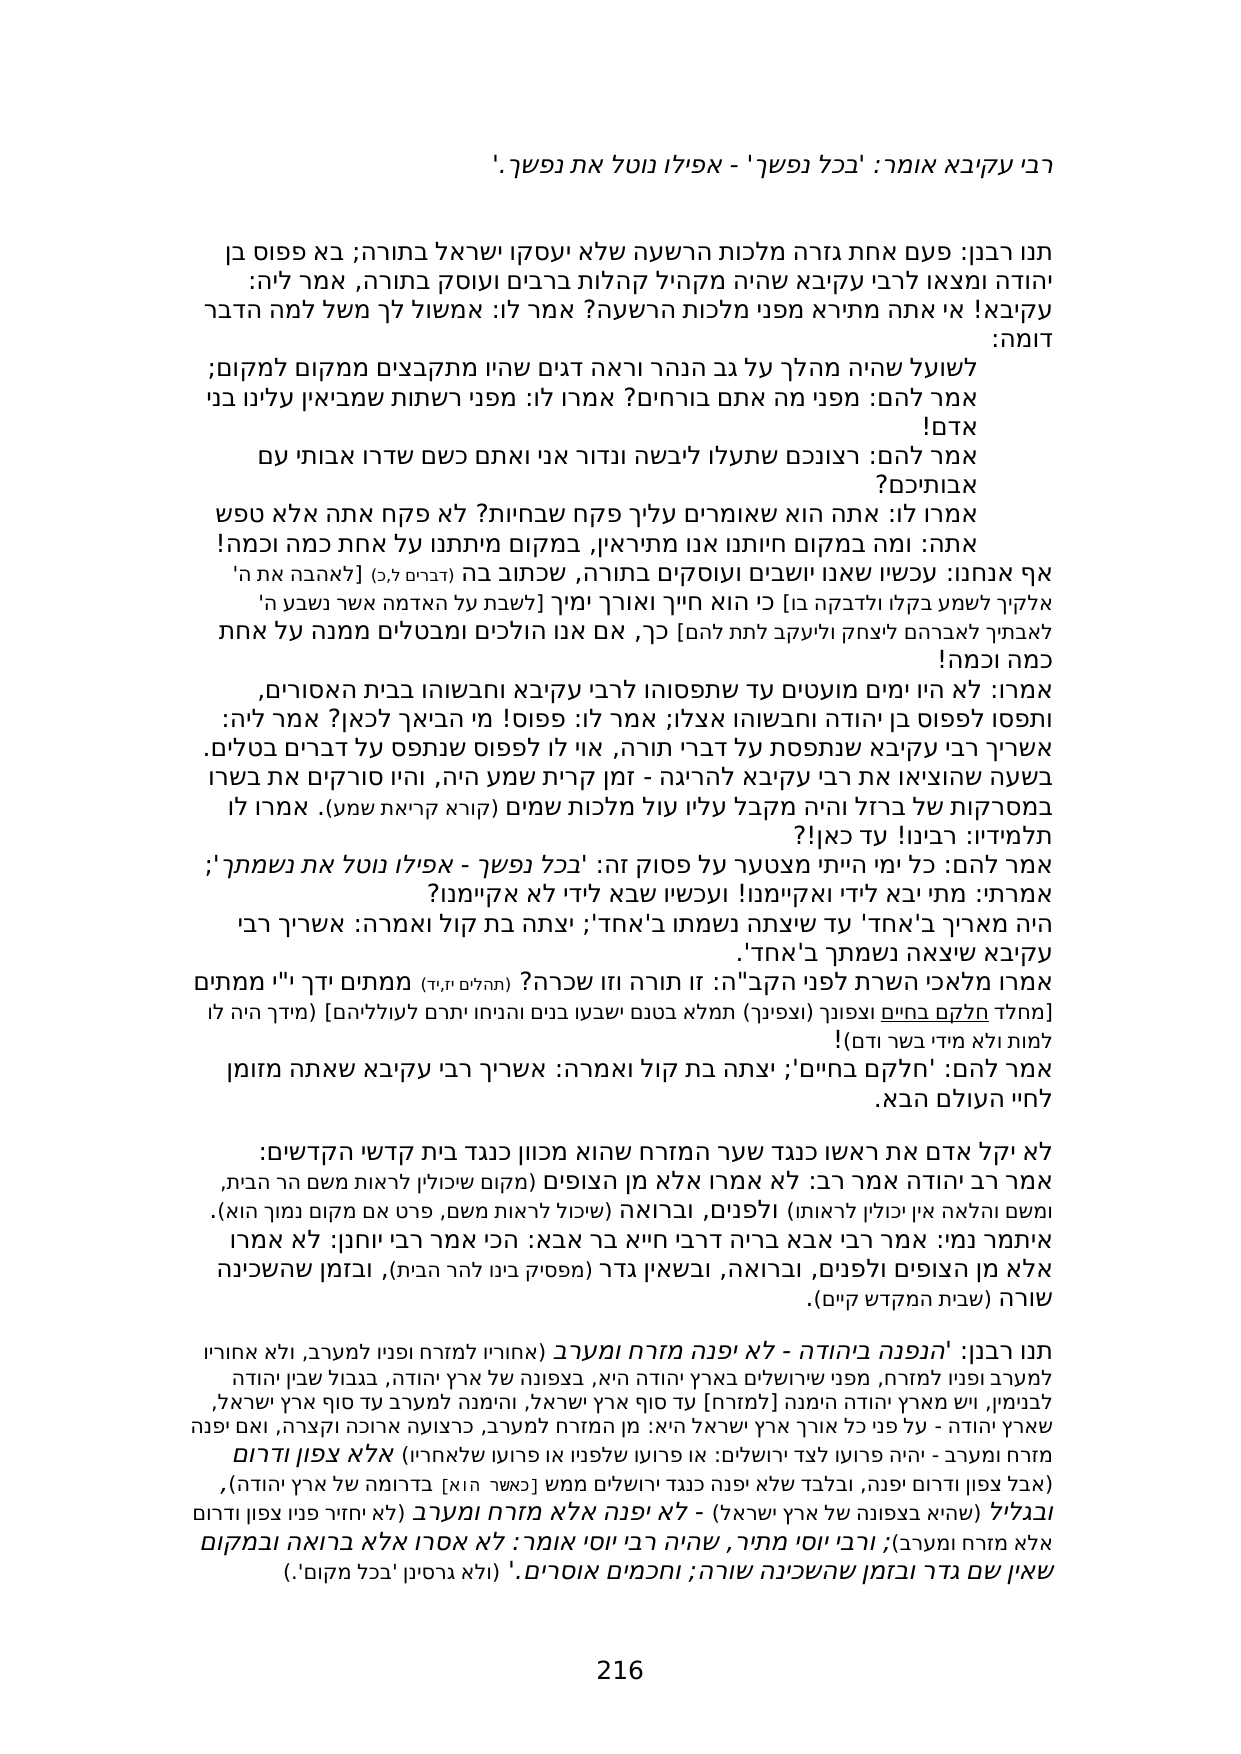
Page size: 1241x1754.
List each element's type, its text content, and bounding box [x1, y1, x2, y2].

text אמרו מלאכי השרת לפני הקב"ה: זו תורה וזו שכרה? (תהלים יז,יד) ממתים ידך י"י ממתים [מחלד חלקם בחיים וצפונך (וצפינך) תמלא בטנם ישבעו בנים והניחו יתרם לעולליהם] (מידך היה לו למות ולא מידי בשר ודם)! [187, 967, 1053, 1055]
text אמר להם: כל ימי הייתי מצטער על פסוק זה: 'בכל נפשך - אפילו נוטל את נשמתך'; אמרתי: מתי יבא לידי ואקיימנו! ועכשיו שבא לידי לא אקיימנו? [187, 850, 1053, 909]
text לא יקל אדם את ראשו כנגד שער המזרח שהוא מכוון כנגד בית קדשי הקדשים: [187, 1137, 1053, 1166]
text תנו רבנן: 'הנפנה ביהודה - לא יפנה מזרח ומערב (אחוריו למזרח ופניו למערב, ולא אחוריו למערב ופניו למזרח, מפני שירושלים בארץ יהודה היא, בצפונה של ארץ יהודה, בגבול שבין יהודה לבנימין, ויש מארץ יהודה הימנה [למזרח] עד סוף ארץ ישראל, והימנה למערב עד סוף ארץ ישראל, שארץ יהודה - על פני כל אורך ארץ ישראל היא: מן המזרח למערב, כרצועה ארוכה וקצרה, ואם יפנה מזרח ומערב - יהיה פרועו לצד ירושלים: או פרועו שלפניו או פרועו שלאחריו) אלא צפון ודרום (אבל צפון ודרום יפנה, ובלבד שלא יפנה כנגד ירושלים ממש [כאשר הוא] בדרומה של ארץ יהודה), ובגליל (שהיא בצפונה של ארץ ישראל) - לא יפנה אלא מזרח ומערב (לא יחזיר פניו צפון ודרום אלא מזרח ומערב); ורבי יוסי מתיר, שהיה רבי יוסי אומר: לא אסרו אלא ברואה ובמקום שאין שם גדר ובזמן שהשכינה שורה; וחכמים אוסרים.' (ולא גרסינן 'בכל מקום'.) [187, 1337, 1053, 1585]
text אמר להם: 'חלקם בחיים'; יצתה בת קול ואמרה: אשריך רבי עקיבא שאתה מזומן לחיי העולם הבא. [187, 1055, 1053, 1113]
text איתמר נמי: אמר רבי אבא בריה דרבי חייא בר אבא: הכי אמר רבי יוחנן: לא אמרו אלא מן הצופים ולפנים, וברואה, ובשאין גדר (מפסיק בינו להר הבית), ובזמן שהשכינה שורה (שבית המקדש קיים). [187, 1225, 1053, 1312]
text אמר להם: רצונכם שתעלו ליבשה ונדור אני ואתם כשם שדרו אבותי עם אבותיכם? [187, 441, 978, 499]
text היה מאריך ב'אחד' עד שיצתה נשמתו ב'אחד'; יצתה בת קול ואמרה: אשריך רבי עקיבא שיצאה נשמתך ב'אחד'. [187, 909, 1053, 967]
text אמר רב יהודה אמר רב: לא אמרו אלא מן הצופים (מקום שיכולין לראות משם הר הבית, ומשם והלאה אין יכולין לראותו) ולפנים, וברואה (שיכול לראות משם, פרט אם מקום נמוך הוא). [187, 1166, 1053, 1225]
text בשעה שהוציאו את רבי עקיבא להריגה - זמן קרית שמע היה, והיו סורקים את בשרו במסרקות של ברזל והיה מקבל עליו עול מלכות שמים (קורא קריאת שמע). אמרו לו תלמידיו: רבינו! עד כאן!? [187, 763, 1053, 850]
text תנו רבנן: פעם אחת גזרה מלכות הרשעה שלא יעסקו ישראל בתורה; בא פפוס בן יהודה ומצאו לרבי עקיבא שהיה מקהיל קהלות ברבים ועוסק בתורה, אמר ליה: עקיבא! אי אתה מתירא מפני מלכות הרשעה? אמר לו: אמשול לך משל למה הדבר דומה: [187, 237, 1053, 353]
text אמרו לו: אתה הוא שאומרים עליך פקח שבחיות? לא פקח אתה אלא טפש אתה: ומה במקום חיותנו אנו מתיראין, במקום מיתתנו על אחת כמה וכמה! [187, 499, 978, 558]
text רבי עקיבא אומר: 'בכל נפשך' - אפילו נוטל את נפשך.' [187, 150, 1053, 179]
text אמרו: לא היו ימים מועטים עד שתפסוהו לרבי עקיבא וחבשוהו בבית האסורים, ותפסו לפפוס בן יהודה וחבשוהו אצלו; אמר לו: פפוס! מי הביאך לכאן? אמר ליה: אשריך רבי עקיבא שנתפסת על דברי תורה, אוי לו לפפוס שנתפס על דברים בטלים. [187, 675, 1053, 763]
text לשועל שהיה מהלך על גב הנהר וראה דגים שהיו מתקבצים ממקום למקום; אמר להם: מפני מה אתם בורחים? אמרו לו: מפני רשתות שמביאין עלינו בני אדם! [187, 353, 978, 441]
text אף אנחנו: עכשיו שאנו יושבים ועוסקים בתורה, שכתוב בה (דברים ל,כ) [לאהבה את ה' אלקיך לשמע בקלו ולדבקה בו] כי הוא חייך ואורך ימיך [לשבת על האדמה אשר נשבע ה' לאבתיך לאברהם ליצחק וליעקב לתת להם] כך, אם אנו הולכים ומבטלים ממנה על אחת כמה וכמה! [187, 558, 1053, 675]
